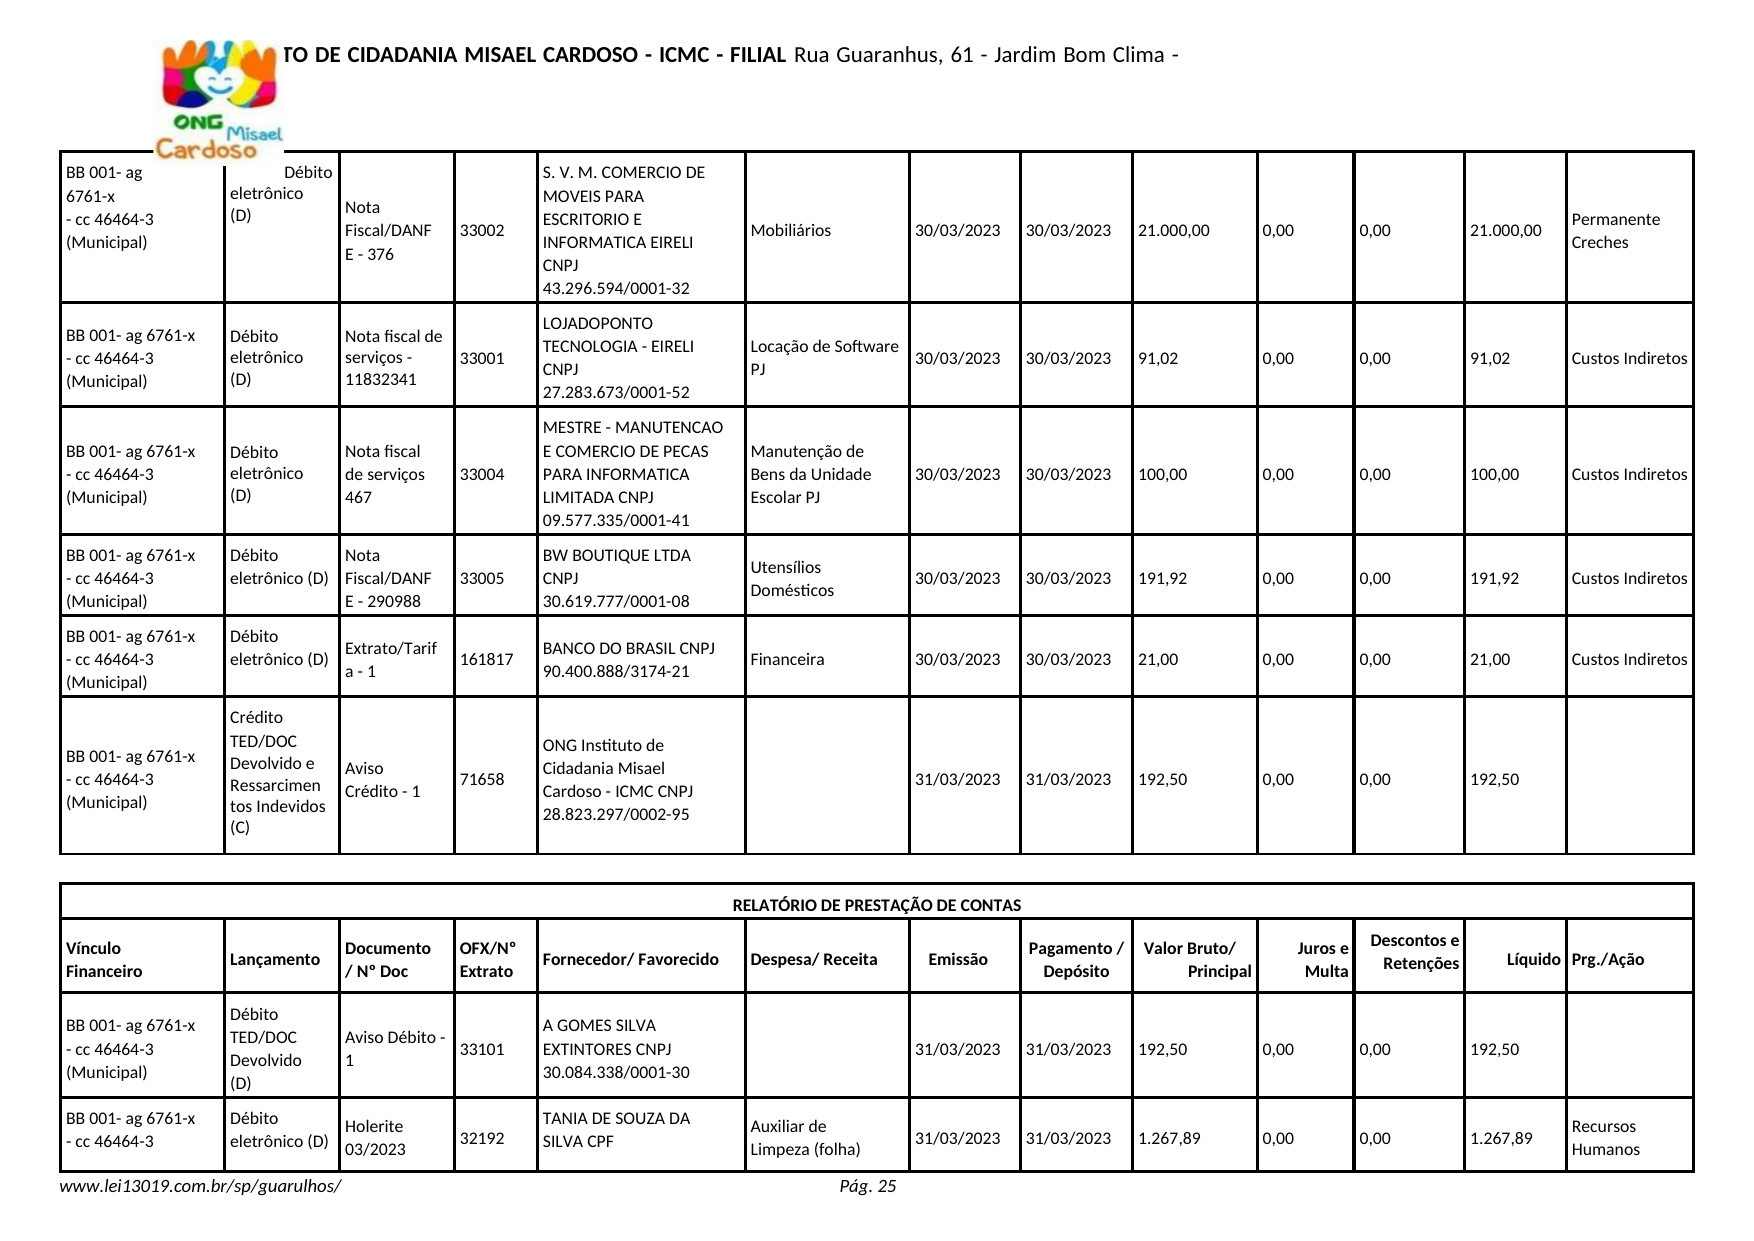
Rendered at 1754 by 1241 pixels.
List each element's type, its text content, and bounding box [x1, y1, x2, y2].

table_cell LOJADOPONTO TECNOLOGIA - EIRELI CNPJ 27.283.673/0001-52 [539, 304, 744, 405]
table_cell 192,50 [1466, 698, 1565, 853]
table_cell Pagamento / Depósito [1022, 920, 1131, 991]
table_cell 33002 [456, 153, 536, 301]
table_cell 0,00 [1356, 304, 1463, 405]
table_cell 192,50 [1466, 994, 1565, 1096]
table_cell 100,00 [1134, 408, 1256, 532]
table_cell 31/03/2023 [911, 1099, 1019, 1170]
table_cell 192,50 [1134, 698, 1256, 853]
table_cell Utensílios Domésticos [747, 536, 908, 614]
table_cell Débito eletrônico (D) [226, 617, 338, 695]
table_cell Valor Bruto/ Principal [1134, 920, 1256, 991]
table_cell 191,92 [1466, 536, 1565, 614]
table_cell 0,00 [1356, 617, 1463, 695]
table_cell 33005 [456, 536, 536, 614]
table_cell Líquido [1466, 920, 1565, 991]
table_cell BB 001- ag 6761-x - cc 46464-3 (Municipal) [62, 698, 223, 853]
table_cell Permanente Creches [1568, 153, 1692, 301]
table_cell Prg./Ação [1568, 920, 1692, 991]
table_cell [1568, 994, 1692, 1096]
table_cell Holerite 03/2023 [341, 1099, 453, 1170]
table_cell Débito eletrônico (D) [226, 153, 338, 301]
table_cell BB 001- ag 6761-x - cc 46464-3 (Municipal) [62, 994, 223, 1096]
table_cell 1.267,89 [1466, 1099, 1565, 1170]
table_cell BW BOUTIQUE LTDA CNPJ 30.619.777/0001-08 [539, 536, 744, 614]
table_cell 33001 [456, 304, 536, 405]
table_cell 30/03/2023 [911, 536, 1019, 614]
table_cell 0,00 [1259, 617, 1352, 695]
table_cell Nota Fiscal/DANF E - 376 [341, 153, 453, 301]
table_cell 71658 [456, 698, 536, 853]
table_cell 0,00 [1259, 304, 1352, 405]
table_header RELATÓRIO DE PRESTAÇÃO DE CONTAS [62, 885, 1692, 917]
table_cell Custos Indiretos [1568, 304, 1692, 405]
table_cell 0,00 [1356, 1099, 1463, 1170]
table_cell 0,00 [1259, 536, 1352, 614]
table_cell 91,02 [1134, 304, 1256, 405]
table_cell 31/03/2023 [1022, 1099, 1131, 1170]
table_cell Despesa/ Receita [747, 920, 908, 991]
table_cell 30/03/2023 [911, 408, 1019, 532]
table_cell 0,00 [1356, 153, 1463, 301]
table_cell BB 001- ag 6761-x - cc 46464-3 (Municipal) [62, 153, 223, 301]
table_cell BB 001- ag 6761-x - cc 46464-3 (Municipal) [62, 617, 223, 695]
table_cell BB 001- ag 6761-x - cc 46464-3 [62, 1099, 223, 1170]
table_cell Financeira [747, 617, 908, 695]
table_cell Lançamento [226, 920, 338, 991]
table_cell 0,00 [1356, 994, 1463, 1096]
table_cell Recursos Humanos [1568, 1099, 1692, 1170]
table_cell 0,00 [1356, 536, 1463, 614]
table_cell 0,00 [1356, 408, 1463, 532]
table_cell 1.267,89 [1134, 1099, 1256, 1170]
table_cell Aviso Débito - 1 [341, 994, 453, 1096]
table_cell BB 001- ag 6761-x - cc 46464-3 (Municipal) [62, 536, 223, 614]
table_cell [1568, 698, 1692, 853]
table_cell 0,00 [1259, 408, 1352, 532]
table_cell Custos Indiretos [1568, 408, 1692, 532]
table_cell 30/03/2023 [1022, 536, 1131, 614]
table_cell Débito TED/DOC Devolvido (D) [226, 994, 338, 1096]
table_cell Aviso Crédito - 1 [341, 698, 453, 853]
table_cell 0,00 [1259, 994, 1352, 1096]
table_cell Débito eletrônico (D) [226, 304, 338, 405]
table_cell 21,00 [1134, 617, 1256, 695]
table_cell 161817 [456, 617, 536, 695]
table_cell Débito eletrônico (D) [226, 536, 338, 614]
table_cell 0,00 [1356, 698, 1463, 853]
table_cell 0,00 [1259, 153, 1352, 301]
table_cell A GOMES SILVA EXTINTORES CNPJ 30.084.338/0001-30 [539, 994, 744, 1096]
table_cell Custos Indiretos [1568, 536, 1692, 614]
table_cell 30/03/2023 [911, 617, 1019, 695]
table_cell BANCO DO BRASIL CNPJ 90.400.888/3174-21 [539, 617, 744, 695]
table_cell Mobiliários [747, 153, 908, 301]
table_cell 31/03/2023 [1022, 994, 1131, 1096]
table_cell 192,50 [1134, 994, 1256, 1096]
table_cell 30/03/2023 [911, 304, 1019, 405]
table_cell 100,00 [1466, 408, 1565, 532]
table_cell 31/03/2023 [1022, 698, 1131, 853]
table_cell S. V. M. COMERCIO DE MOVEIS PARA ESCRITORIO E INFORMATICA EIRELI CNPJ 43.296.594/0001-32 [539, 153, 744, 301]
table_cell Nota fiscal de serviços - 11832341 [341, 304, 453, 405]
table_cell Custos Indiretos [1568, 617, 1692, 695]
table_cell 32192 [456, 1099, 536, 1170]
table_cell [747, 994, 908, 1096]
table_cell Juros e Multa [1259, 920, 1352, 991]
table_cell 21.000,00 [1466, 153, 1565, 301]
table_cell 33101 [456, 994, 536, 1096]
table_cell 0,00 [1259, 1099, 1352, 1170]
table_cell 31/03/2023 [911, 698, 1019, 853]
table_cell Débito eletrônico (D) [226, 408, 338, 532]
table_cell MESTRE - MANUTENCAO E COMERCIO DE PECAS PARA INFORMATICA LIMITADA CNPJ 09.577.335/0001-41 [539, 408, 744, 532]
table_cell Emissão [911, 920, 1019, 991]
table_cell 30/03/2023 [1022, 304, 1131, 405]
table_cell 30/03/2023 [1022, 408, 1131, 532]
table_cell Manutenção de Bens da Unidade Escolar PJ [747, 408, 908, 532]
table_cell 30/03/2023 [911, 153, 1019, 301]
table_cell [747, 698, 908, 853]
table_cell 91,02 [1466, 304, 1565, 405]
table_cell Vínculo Financeiro [62, 920, 223, 991]
table_cell 191,92 [1134, 536, 1256, 614]
table_cell 0,00 [1259, 698, 1352, 853]
table_cell Documento / Nº Doc [341, 920, 453, 991]
table_cell Nota Fiscal/DANF E - 290988 [341, 536, 453, 614]
table_cell Fornecedor/ Favorecido [539, 920, 744, 991]
table_cell BB 001- ag 6761-x - cc 46464-3 (Municipal) [62, 408, 223, 532]
table_cell Descontos e Retenções [1356, 920, 1463, 991]
table_cell TANIA DE SOUZA DA SILVA CPF [539, 1099, 744, 1170]
table_cell 30/03/2023 [1022, 617, 1131, 695]
table_cell OFX/Nº Extrato [456, 920, 536, 991]
table_cell 21,00 [1466, 617, 1565, 695]
table_cell Débito eletrônico (D) [226, 1099, 338, 1170]
table_cell 33004 [456, 408, 536, 532]
table_cell 21.000,00 [1134, 153, 1256, 301]
table_cell ONG Instituto de Cidadania Misael Cardoso - ICMC CNPJ 28.823.297/0002-95 [539, 698, 744, 853]
table_cell Auxiliar de Limpeza (folha) [747, 1099, 908, 1170]
table_cell Nota fiscal de serviços 467 [341, 408, 453, 532]
table_cell BB 001- ag 6761-x - cc 46464-3 (Municipal) [62, 304, 223, 405]
table_cell 31/03/2023 [911, 994, 1019, 1096]
table_cell Crédito TED/DOC Devolvido e Ressarcimen tos Indevidos (C) [226, 698, 338, 853]
table_cell 30/03/2023 [1022, 153, 1131, 301]
table_cell Locação de Software PJ [747, 304, 908, 405]
table_cell Extrato/Tarif a - 1 [341, 617, 453, 695]
